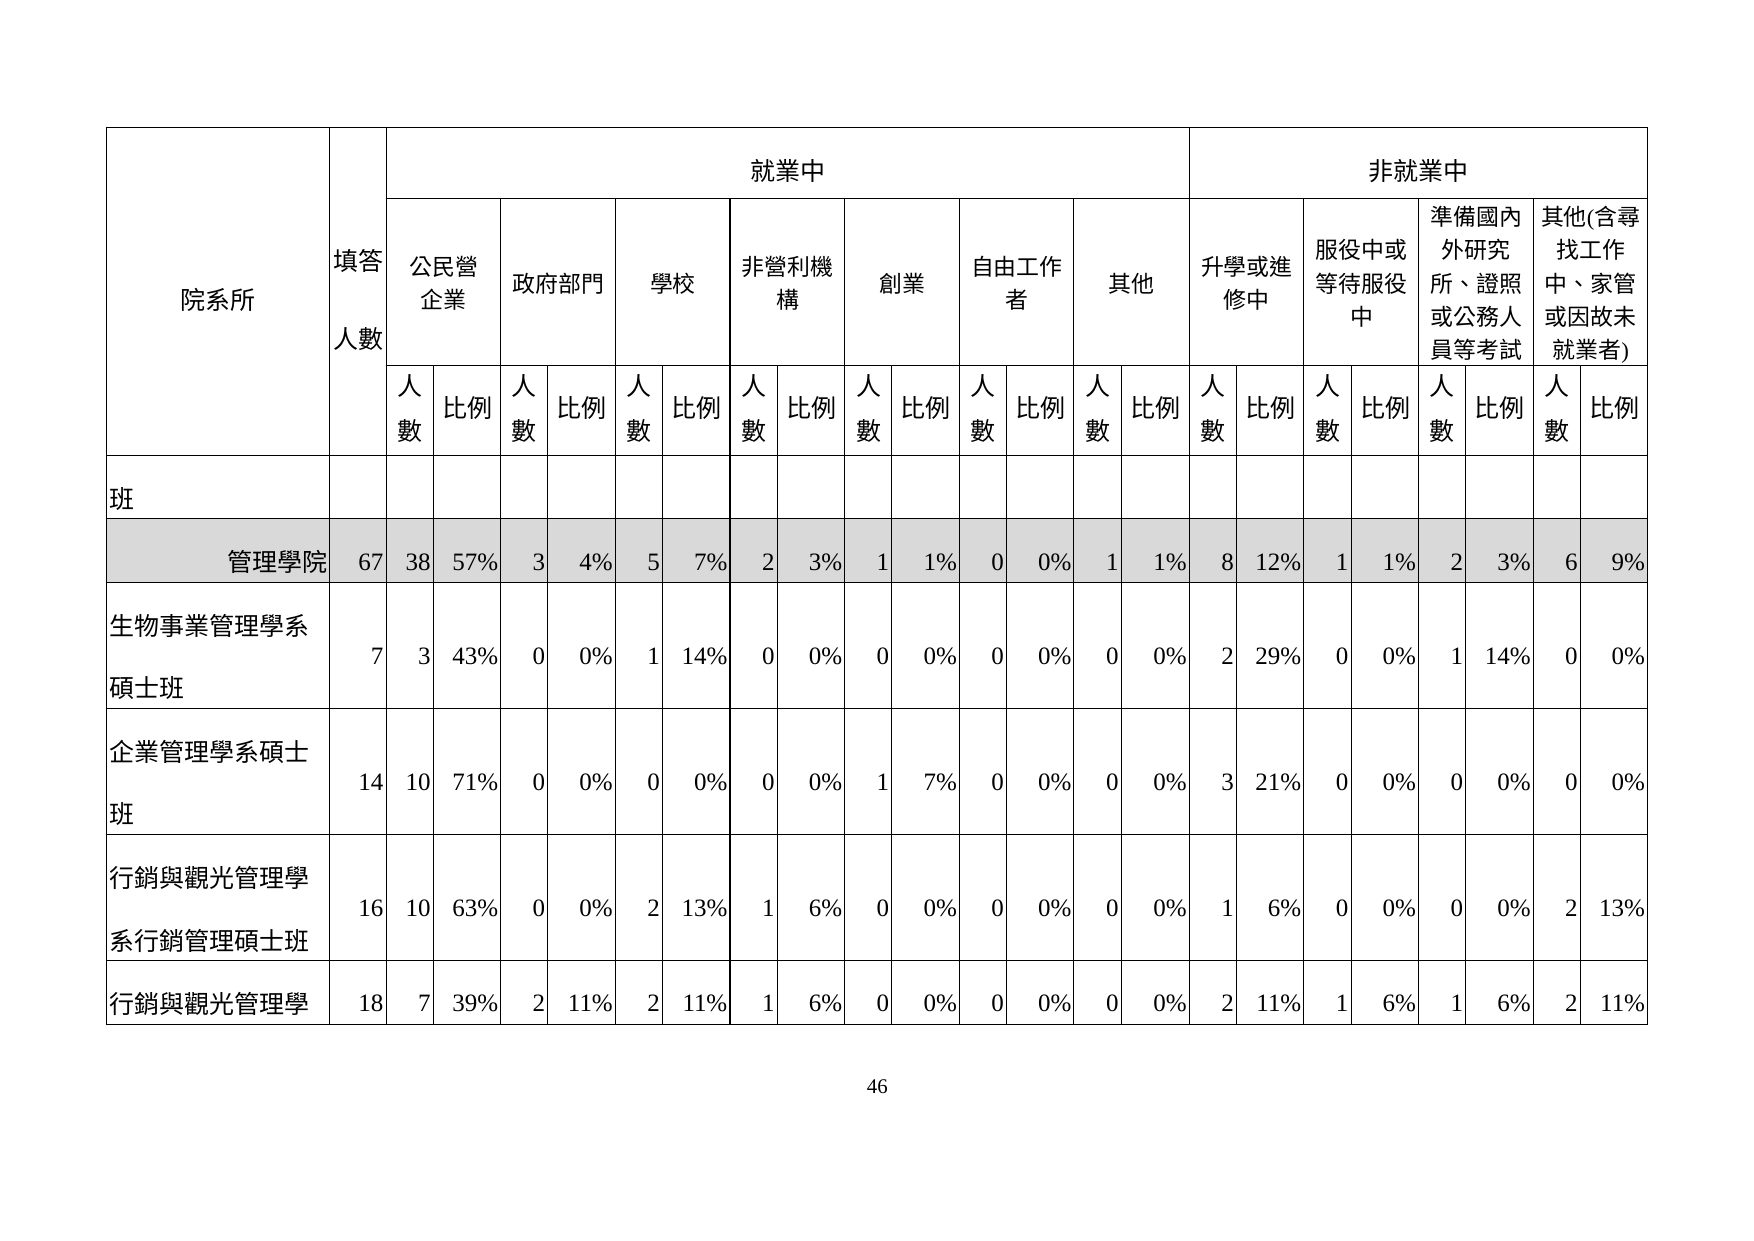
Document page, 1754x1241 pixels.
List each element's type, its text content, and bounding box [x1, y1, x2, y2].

table_cell 自由工作者 [960, 199, 1073, 365]
table_cell 16 [330, 835, 386, 960]
table_header 填答 人數 [330, 128, 386, 455]
table_cell 0% [663, 709, 729, 834]
table_cell 行銷與觀光管理學系行銷管理碩士班 [107, 835, 329, 960]
table_cell [845, 456, 891, 518]
table_cell 0% [1581, 709, 1647, 834]
table_cell 7 [387, 961, 433, 1023]
table_cell 0 [1304, 583, 1351, 708]
table_cell [1352, 456, 1418, 518]
table_cell 0 [1074, 583, 1121, 708]
table_cell 11% [1581, 961, 1647, 1023]
table_cell 2 [731, 519, 777, 582]
table_header 院系所 [107, 128, 329, 455]
table_cell 2 [1190, 961, 1236, 1023]
table_cell 11% [548, 961, 615, 1023]
table_cell 0 [1074, 709, 1121, 834]
table_cell 人數 [1534, 366, 1580, 455]
table_cell 63% [434, 835, 500, 960]
table_cell 1 [1419, 583, 1465, 708]
table_cell 0 [960, 835, 1006, 960]
table_cell 43% [434, 583, 500, 708]
table_cell 創業 [845, 199, 959, 365]
table_cell 0% [548, 583, 615, 708]
table_cell 0% [1007, 835, 1073, 960]
table_cell 0 [731, 709, 777, 834]
table_cell 人數 [1190, 366, 1236, 455]
table_cell 6% [778, 835, 844, 960]
table_cell 0% [1466, 709, 1533, 834]
table_cell 0 [845, 961, 891, 1023]
table_cell 0 [1074, 835, 1121, 960]
table_cell 0 [501, 709, 547, 834]
table_cell 1% [1352, 519, 1418, 582]
table_cell 6 [1534, 519, 1580, 582]
table_cell 1 [1074, 519, 1121, 582]
table_cell 3 [501, 519, 547, 582]
table_cell [616, 456, 662, 518]
table_cell 0 [731, 583, 777, 708]
table_cell 比例 [1007, 366, 1073, 455]
table_cell 人數 [1074, 366, 1121, 455]
table_cell 其他(含尋找工作中、家管或因故未就業者) [1534, 199, 1647, 365]
table_cell 公民營 企業 [387, 199, 500, 365]
table_cell 0% [1122, 583, 1189, 708]
table_cell 比例 [1237, 366, 1303, 455]
table_cell [1534, 456, 1580, 518]
table_cell 2 [1190, 583, 1236, 708]
table_cell 10 [387, 709, 433, 834]
table_cell [663, 456, 729, 518]
table_cell 7 [330, 583, 386, 708]
table_cell 0% [1581, 583, 1647, 708]
table_cell 1 [845, 709, 891, 834]
table_cell 比例 [1352, 366, 1418, 455]
table_cell 2 [501, 961, 547, 1023]
table_cell 0% [778, 709, 844, 834]
table_cell 1% [1122, 519, 1189, 582]
table_cell 2 [1534, 835, 1580, 960]
table_cell [1122, 456, 1189, 518]
table_cell 0% [892, 961, 959, 1023]
table_cell 1 [616, 583, 662, 708]
table_cell 0% [892, 583, 959, 708]
table_cell 11% [663, 961, 729, 1023]
table_cell [548, 456, 615, 518]
table_cell 13% [663, 835, 729, 960]
table_cell 2 [1534, 961, 1580, 1023]
table_cell 0 [1304, 835, 1351, 960]
table_cell 0 [960, 519, 1006, 582]
table_cell 0 [960, 709, 1006, 834]
table_cell 0 [616, 709, 662, 834]
table_cell 1 [1419, 961, 1465, 1023]
table_cell 0% [1007, 709, 1073, 834]
table_cell 12% [1237, 519, 1303, 582]
table_cell [1190, 456, 1236, 518]
table_cell 0 [1419, 835, 1465, 960]
table_cell 班 [107, 456, 329, 518]
table_cell 0 [960, 961, 1006, 1023]
table_cell 比例 [892, 366, 959, 455]
table_cell 3 [1190, 709, 1236, 834]
table_cell 0% [1122, 961, 1189, 1023]
table_cell 1 [1190, 835, 1236, 960]
table_cell [1007, 456, 1073, 518]
table_cell [778, 456, 844, 518]
table_cell 0% [1007, 961, 1073, 1023]
table_cell 學校 [616, 199, 729, 365]
table_cell 18 [330, 961, 386, 1023]
table_cell 比例 [1466, 366, 1533, 455]
table_cell 0 [845, 835, 891, 960]
table_cell 21% [1237, 709, 1303, 834]
table_cell 人數 [960, 366, 1006, 455]
table_cell 0 [960, 583, 1006, 708]
table_cell 比例 [663, 366, 729, 455]
table_cell 其他 [1074, 199, 1189, 365]
table_cell 人數 [1419, 366, 1465, 455]
table_cell 3% [778, 519, 844, 582]
table_cell 2 [616, 961, 662, 1023]
table_cell [960, 456, 1006, 518]
table_cell 服役中或等待服役中 [1304, 199, 1418, 365]
table_cell 39% [434, 961, 500, 1023]
table_cell 人數 [1304, 366, 1351, 455]
table_cell 0 [501, 835, 547, 960]
table_cell 14% [1466, 583, 1533, 708]
table_header 就業中 [387, 128, 1189, 198]
table_cell [434, 456, 500, 518]
table_cell 6% [1352, 961, 1418, 1023]
table_cell 7% [663, 519, 729, 582]
table_cell 71% [434, 709, 500, 834]
table_cell 人數 [616, 366, 662, 455]
table_cell 0% [1122, 835, 1189, 960]
table_cell 10 [387, 835, 433, 960]
table_cell 0% [1007, 583, 1073, 708]
table_cell 4% [548, 519, 615, 582]
table_cell 3 [387, 583, 433, 708]
table_cell 0% [1466, 835, 1533, 960]
table_cell 2 [616, 835, 662, 960]
table_cell 7% [892, 709, 959, 834]
table_cell 6% [1466, 961, 1533, 1023]
table_cell 比例 [548, 366, 615, 455]
table_cell 0% [892, 835, 959, 960]
table_cell 1 [1304, 961, 1351, 1023]
table_cell 0% [548, 709, 615, 834]
table_cell 2 [1419, 519, 1465, 582]
table_cell 政府部門 [501, 199, 615, 365]
table_cell 人數 [731, 366, 777, 455]
table_cell 13% [1581, 835, 1647, 960]
table_cell 8 [1190, 519, 1236, 582]
table_cell 人數 [501, 366, 547, 455]
table_cell 29% [1237, 583, 1303, 708]
table_cell 0% [1352, 583, 1418, 708]
table_cell 人數 [845, 366, 891, 455]
table_cell 準備國內外研究所、證照或公務人員等考試 [1419, 199, 1533, 365]
table_cell 0% [1007, 519, 1073, 582]
table_cell 1 [845, 519, 891, 582]
table_cell 1 [731, 961, 777, 1023]
table_header 非就業中 [1190, 128, 1647, 198]
table_cell [330, 456, 386, 518]
table_cell 比例 [434, 366, 500, 455]
table_cell 生物事業管理學系碩士班 [107, 583, 329, 708]
table_cell 0 [1534, 709, 1580, 834]
table_cell 5 [616, 519, 662, 582]
table_cell 非營利機構 [731, 199, 844, 365]
table_cell 比例 [1122, 366, 1189, 455]
table_cell [1581, 456, 1647, 518]
table_cell 企業管理學系碩士班 [107, 709, 329, 834]
table_cell 人數 [387, 366, 433, 455]
table_cell 3% [1466, 519, 1533, 582]
table_cell 67 [330, 519, 386, 582]
table_cell 升學或進修中 [1190, 199, 1303, 365]
table_cell 14 [330, 709, 386, 834]
table_cell [387, 456, 433, 518]
table_cell 14% [663, 583, 729, 708]
table_cell 0% [778, 583, 844, 708]
table_cell 6% [1237, 835, 1303, 960]
table_cell 0% [1352, 709, 1418, 834]
table_cell [1074, 456, 1121, 518]
table_cell 0 [1074, 961, 1121, 1023]
table_cell 1 [731, 835, 777, 960]
table_cell 11% [1237, 961, 1303, 1023]
table_cell 0 [1419, 709, 1465, 834]
table_cell 0 [845, 583, 891, 708]
table_cell 0 [501, 583, 547, 708]
table_cell 9% [1581, 519, 1647, 582]
table_cell [1304, 456, 1351, 518]
table_cell 管理學院 [107, 519, 329, 582]
table_cell 57% [434, 519, 500, 582]
table_cell [1237, 456, 1303, 518]
table_cell 0% [1122, 709, 1189, 834]
table_cell 38 [387, 519, 433, 582]
table_cell 比例 [778, 366, 844, 455]
table_cell 6% [778, 961, 844, 1023]
table_cell [1466, 456, 1533, 518]
table_cell 1 [1304, 519, 1351, 582]
table_cell [731, 456, 777, 518]
table_cell 行銷與觀光管理學 [107, 961, 329, 1023]
table_cell 0 [1304, 709, 1351, 834]
table_cell [501, 456, 547, 518]
table_cell 0% [548, 835, 615, 960]
table_cell 比例 [1581, 366, 1647, 455]
table_cell 0% [1352, 835, 1418, 960]
table_cell [1419, 456, 1465, 518]
table_cell [892, 456, 959, 518]
table_cell 1% [892, 519, 959, 582]
table_cell 0 [1534, 583, 1580, 708]
